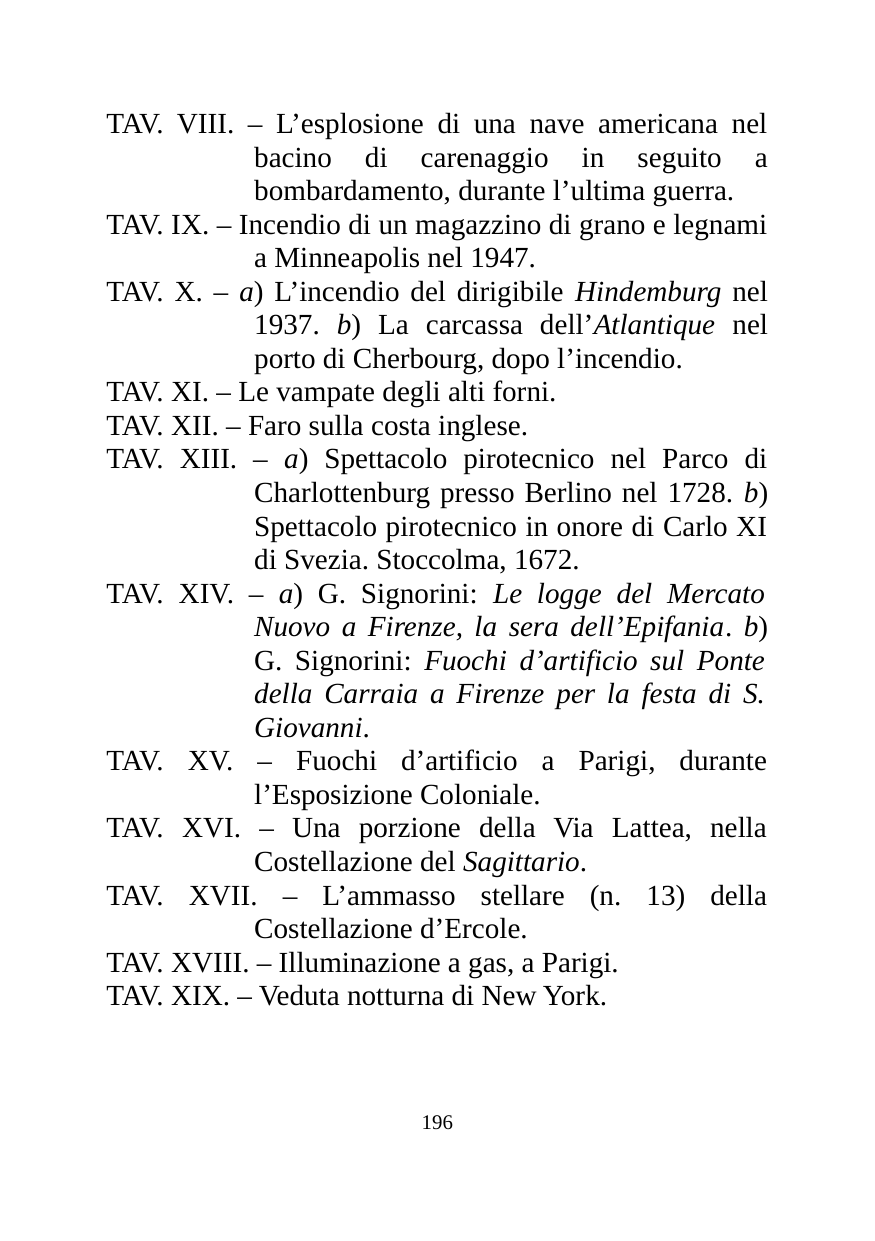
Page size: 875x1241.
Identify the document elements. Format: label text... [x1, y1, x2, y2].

text TAV. XVI. – Una porzione della Via Lattea, nella Costellazione del Sagittario. [106, 811, 768, 878]
text TAV. XVII. – L’ammasso stellare (n. 13) della Costellazione d’Ercole. [106, 878, 768, 945]
text TAV. IX. – Incendio di un magazzino di grano e legnami a Minneapolis nel 1947. [106, 207, 768, 274]
text TAV. XIX. – Veduta notturna di New York. [106, 978, 768, 1012]
text TAV. X. – a) L’incendio del dirigibile Hindemburg nel 1937. b) La carcassa dell’Atlantique nel porto di Cherbourg, dopo l’incendio. [106, 274, 768, 374]
text TAV. XV. – Fuochi d’artificio a Parigi, durante l’Esposizione Coloniale. [106, 743, 768, 811]
text TAV. XII. – Faro sulla costa inglese. [106, 408, 768, 442]
text TAV. VIII. – L’esplosione di una nave americana nel bacino di carenaggio in seguito a bombardamento, durante l’ultima guerra. [106, 106, 768, 207]
text TAV. XIII. – a) Spettacolo pirotecnico nel Parco di Charlottenburg presso Berlino nel 1728. b) Spettacolo pirotecnico in onore di Carlo XI di Svezia. Stoccolma, 1672. [106, 442, 768, 576]
text TAV. XVIII. – Illuminazione a gas, a Parigi. [106, 945, 768, 978]
text TAV. XIV. – a) G. Signorini: Le logge del Mercato Nuovo a Firenze, la sera dell’Epifania. b) G. Signorini: Fuochi d’artificio sul Ponte della Carraia a Firenze per la festa di S. Giovanni. [106, 576, 768, 743]
text TAV. XI. – Le vampate degli alti forni. [106, 374, 768, 408]
